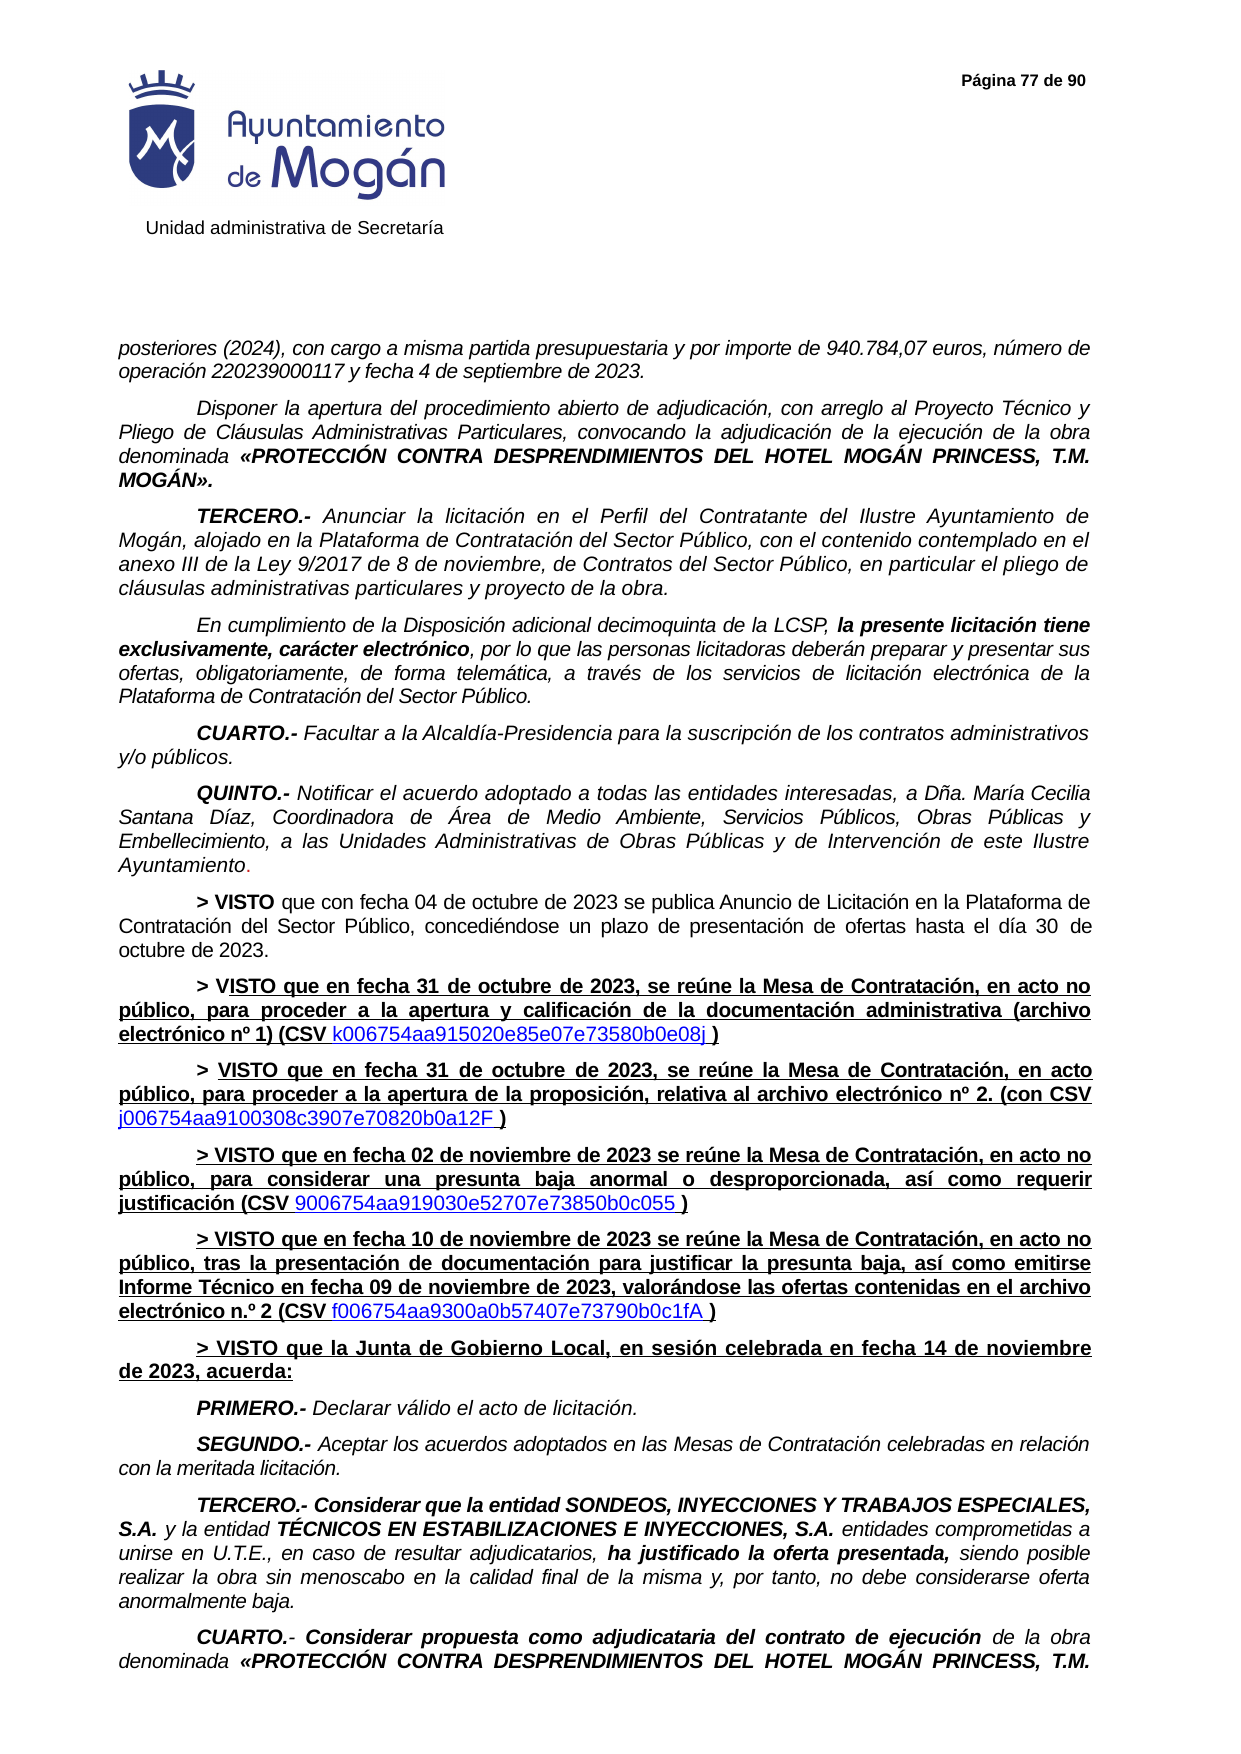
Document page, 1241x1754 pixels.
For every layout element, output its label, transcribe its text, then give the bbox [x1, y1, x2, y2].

picture [128, 70, 445, 206]
text > VISTO que la Junta de Gobierno Local, en sesión celebrada en fecha 14 de noviembre de 2023, acuerda: [118, 1335, 1092, 1383]
text CUARTO.- Considerar propuesta como adjudicataria del contrato de ejecución de la obra denominada «PROTECCIÓN CONTRA DESPRENDIMIENTOS DEL HOTEL MOGÁN PRINCESS, T.M. [118, 1625, 1092, 1673]
text TERCERO.- Anunciar la licitación en el Perfil del Contratante del Ilustre Ayuntamiento de Mogán, alojado en la Plataforma de Contratación del Sector Público, con el contenido contemplado en el anexo III de la Ley 9/2017 de 8 de noviembre, de Contratos del Sector Público, en particular el pliego de cláusulas administrativas particulares y proyecto de la obra. [118, 504, 1092, 600]
text En cumplimiento de la Disposición adicional decimoquinta de la LCSP, la presente licitación tiene exclusivamente, carácter electrónico, por lo que las personas licitadoras deberán preparar y presentar sus ofertas, obligatoriamente, de forma telemática, a través de los servicios de licitación electrónica de la Plataforma de Contratación del Sector Público. [118, 612, 1092, 708]
text > VISTO que en fecha 31 de octubre de 2023, se reúne la Mesa de Contratación, en acto público, para proceder a la apertura de la proposición, relativa al archivo electrónico nº 2. (con CSV [118, 1058, 1092, 1103]
text > VISTO que en fecha 10 de noviembre de 2023 se reúne la Mesa de Contratación, en acto no público, tras la presentación de documentación para justificar la presunta baja, así como emitirse Informe Técnico en fecha 09 de noviembre de 2023, valorándose las ofertas contenidas en el archivo electrónico n.º 2 (CSV f006754aa9300a0b57407e73790b0c1fA ) [118, 1227, 1092, 1323]
text > VISTO que en fecha 31 de octubre de 2023, se reúne la Mesa de Contratación, en acto no público, para proceder a la apertura y calificación de la documentación administrativa (archivo electrónico nº 1) (CSV k006754aa915020e85e07e73580b0e08j ) [118, 974, 1092, 1046]
text TERCERO.- Considerar que la entidad SONDEOS, INYECCIONES Y TRABAJOS ESPECIALES, S.A. y la entidad TÉCNICOS EN ESTABILIZACIONES E INYECCIONES, S.A. entidades comprometidas a unirse en U.T.E., en caso de resultar adjudicatarios, ha justificado la oferta presentada, siendo posible realizar la obra sin menoscabo en la calidad final de la misma y, por tanto, no debe considerarse oferta anormalmente baja. [118, 1493, 1092, 1612]
text j006754aa9100308c3907e70820b0a12F ) [118, 1104, 1092, 1130]
text SEGUNDO.- Aceptar los acuerdos adoptados en las Mesas de Contratación celebradas en relación con la meritada licitación. [118, 1432, 1092, 1480]
text CUARTO.- Facultar a la Alcaldía-Presidencia para la suscripción de los contratos administrativos y/o públicos. [118, 721, 1092, 769]
text > VISTO que con fecha 04 de octubre de 2023 se publica Anuncio de Licitación en la Plataforma de Contratación del Sector Público, concediéndose un plazo de presentación de ofertas hasta el día 30 de octubre de 2023. [118, 889, 1092, 961]
text justificación (CSV 9006754aa919030e52707e73850b0c055 ) [118, 1189, 1092, 1214]
text PRIMERO.- Declarar válido el acto de licitación. [118, 1396, 1092, 1420]
text Disponer la apertura del procedimiento abierto de adjudicación, con arreglo al Proyecto Técnico y Pliego de Cláusulas Administrativas Particulares, convocando la adjudicación de la ejecución de la obra denominada «PROTECCIÓN CONTRA DESPRENDIMIENTOS DEL HOTEL MOGÁN PRINCESS, T.M. MOGÁN». [118, 396, 1092, 492]
text > VISTO que en fecha 02 de noviembre de 2023 se reúne la Mesa de Contratación, en acto no público, para considerar una presunta baja anormal o desproporcionada, así como requerir [118, 1143, 1092, 1188]
text QUINTO.- Notificar el acuerdo adoptado a todas las entidades interesadas, a Dña. María Cecilia Santana Díaz, Coordinadora de Área de Medio Ambiente, Servicios Públicos, Obras Públicas y Embellecimiento, a las Unidades Administrativas de Obras Públicas y de Intervención de este Ilustre Ayuntamiento. [118, 781, 1092, 877]
text posteriores (2024), con cargo a misma partida presupuestaria y por importe de 940.784,07 euros, número de operación 220239000117 y fecha 4 de septiembre de 2023. [118, 335, 1092, 383]
